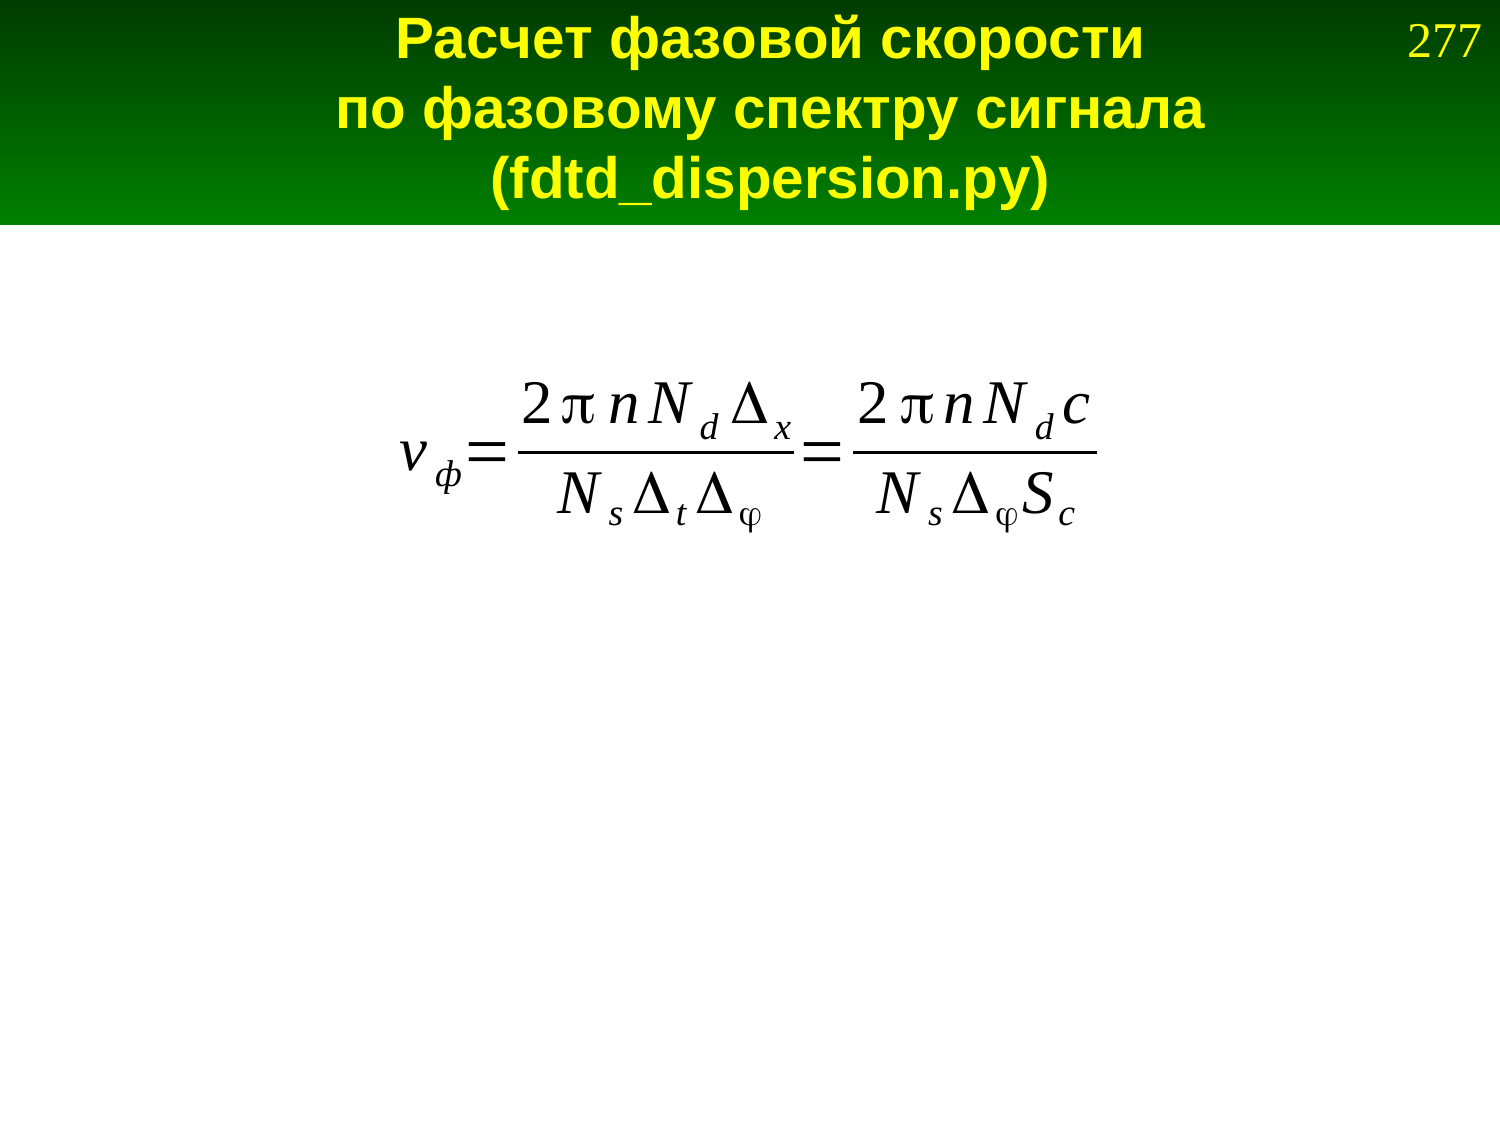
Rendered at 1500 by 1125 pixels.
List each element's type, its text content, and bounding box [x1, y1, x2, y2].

title Расчет фазовой скорости по фазовому спектру сигнала (fdtd_dispersion.py) [100, 0, 1441, 219]
chart [383, 369, 1117, 535]
